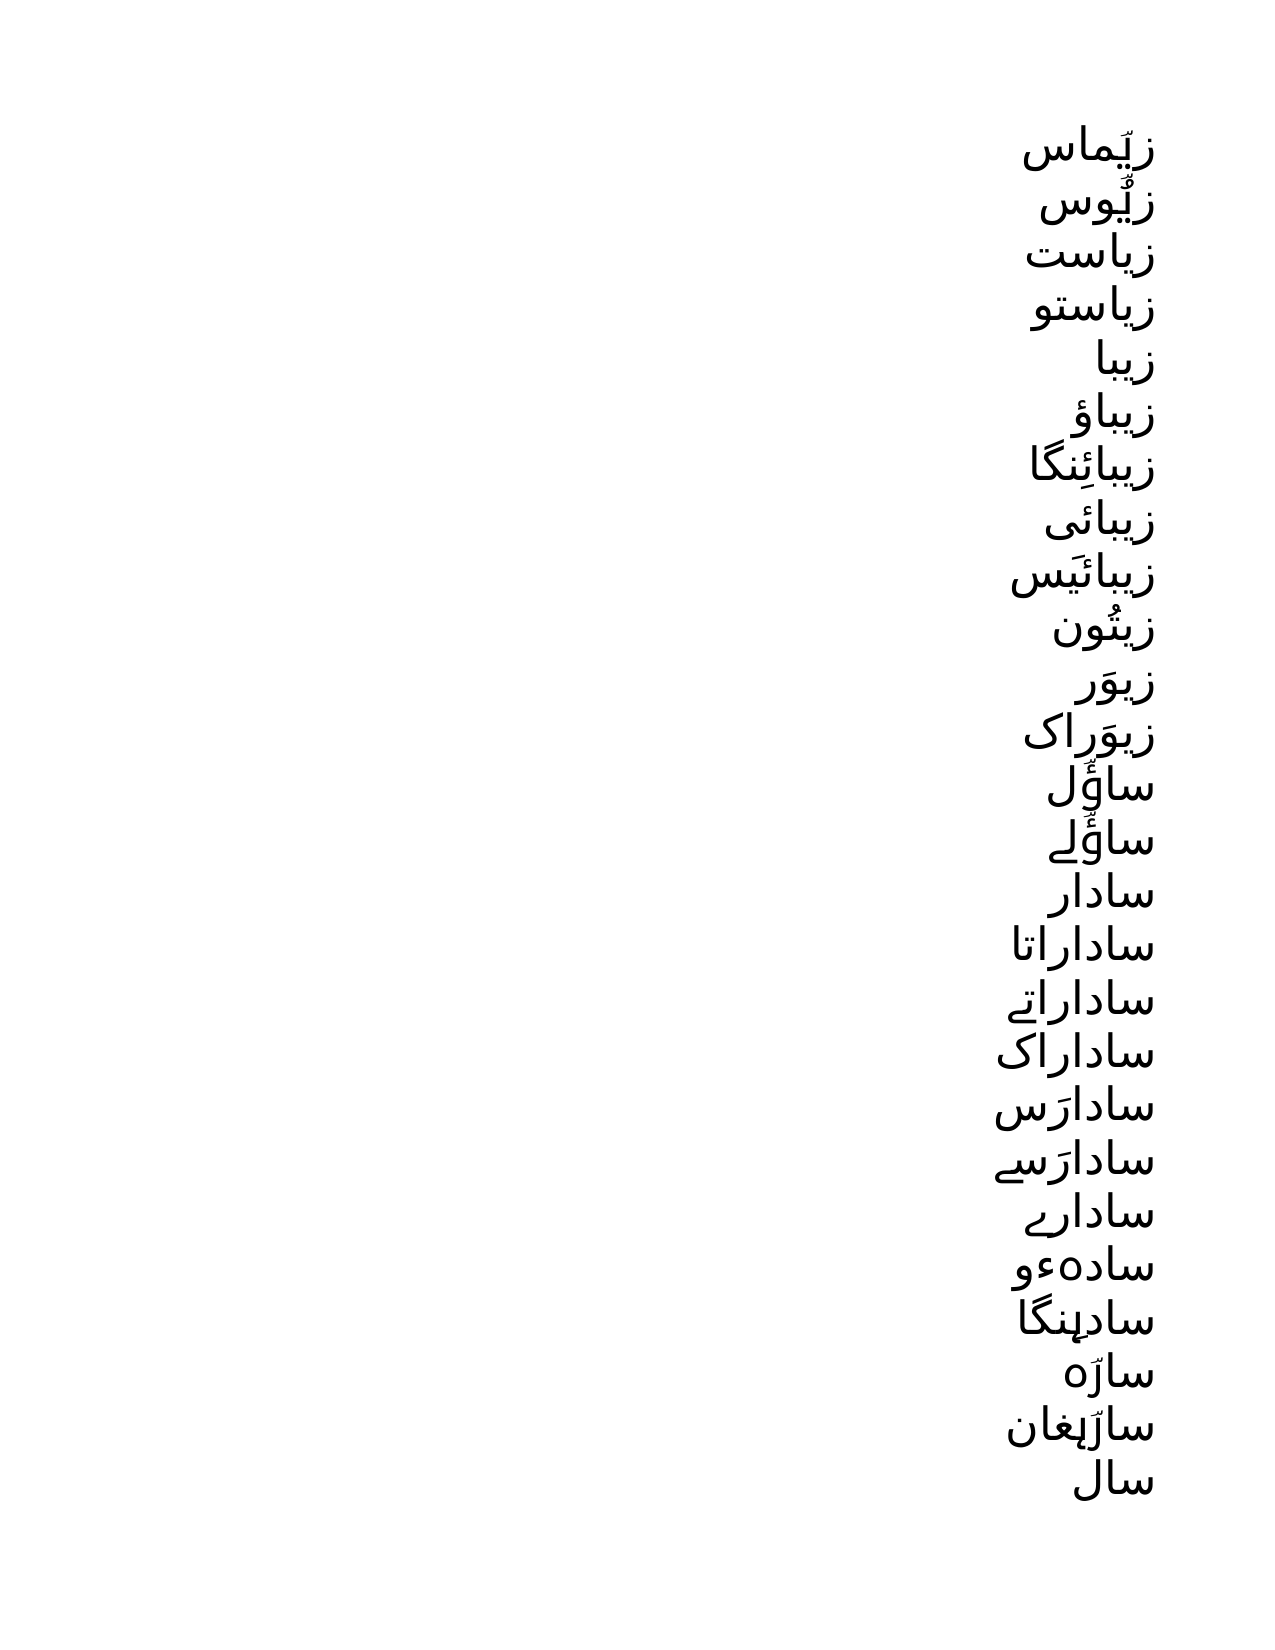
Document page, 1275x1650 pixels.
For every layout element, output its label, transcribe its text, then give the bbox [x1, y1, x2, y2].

text سادارَسے [118, 1131, 1157, 1185]
text سادارَس [118, 1078, 1157, 1131]
text سال [118, 1451, 1157, 1505]
text زیبا [118, 331, 1157, 385]
text زیوَراک [118, 705, 1157, 758]
text زیاست [118, 225, 1157, 278]
text ساداراک [118, 1025, 1157, 1078]
text سادارے [118, 1185, 1157, 1238]
text زیاستو [118, 278, 1157, 331]
text سادہ​ِنگا [118, 1291, 1157, 1345]
text ساؤؔل [118, 758, 1157, 811]
text زیبائی [118, 491, 1157, 545]
text زیوَر [118, 651, 1157, 705]
text سادار [118, 865, 1157, 918]
text زیبائِنگا [118, 438, 1157, 491]
text سارؔہ [118, 1345, 1157, 1398]
text زیبائی​َس [118, 545, 1157, 598]
text ساداراتے [118, 971, 1157, 1025]
text زیتُون [118, 598, 1157, 651]
text سارؔہ​غان [118, 1398, 1157, 1451]
text زیباؤ [118, 385, 1157, 438]
text سادہ​ءو [118, 1238, 1157, 1291]
text ساؤؔلے [118, 811, 1157, 865]
text ساداراتا [118, 918, 1157, 971]
text زیؔماس [118, 118, 1157, 171]
text زیُؔوس [118, 171, 1157, 225]
